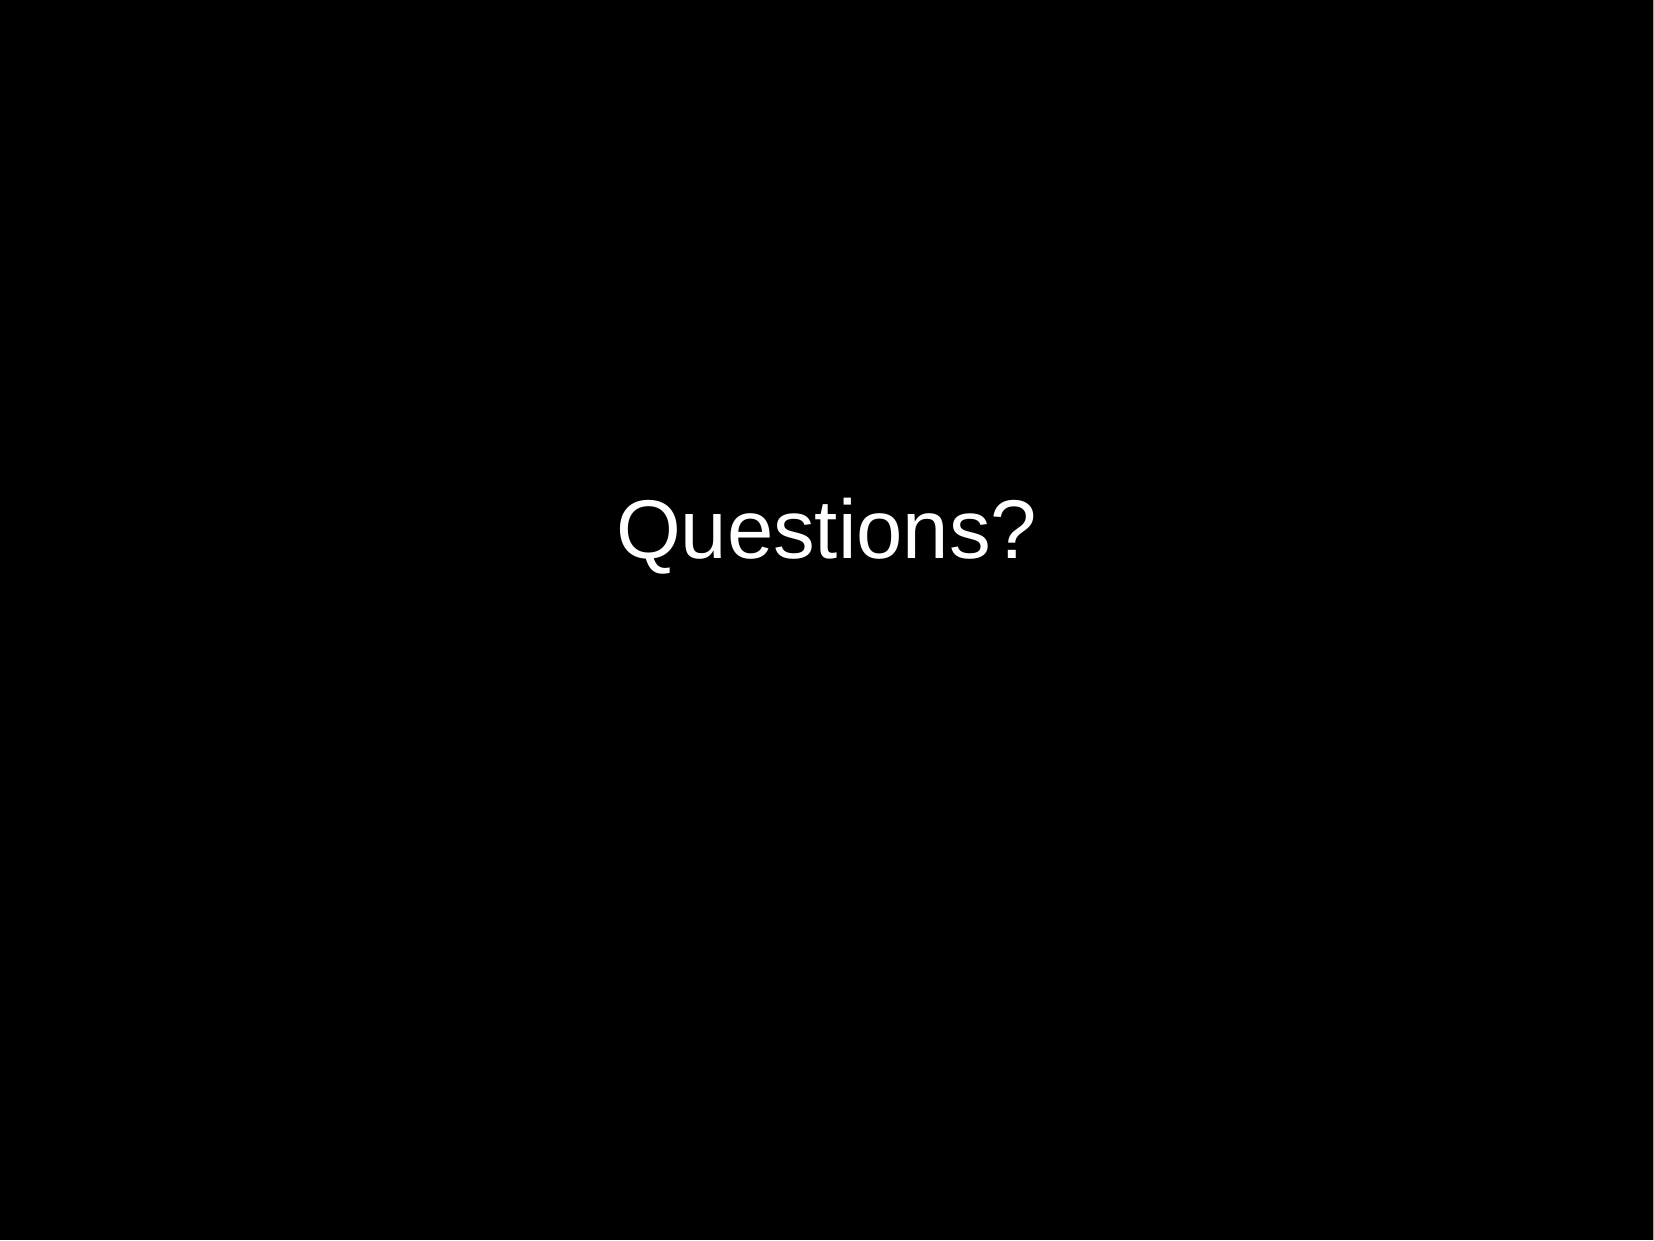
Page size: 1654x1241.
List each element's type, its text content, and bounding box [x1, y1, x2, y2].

subtitle Questions? [82, 49, 1571, 1010]
